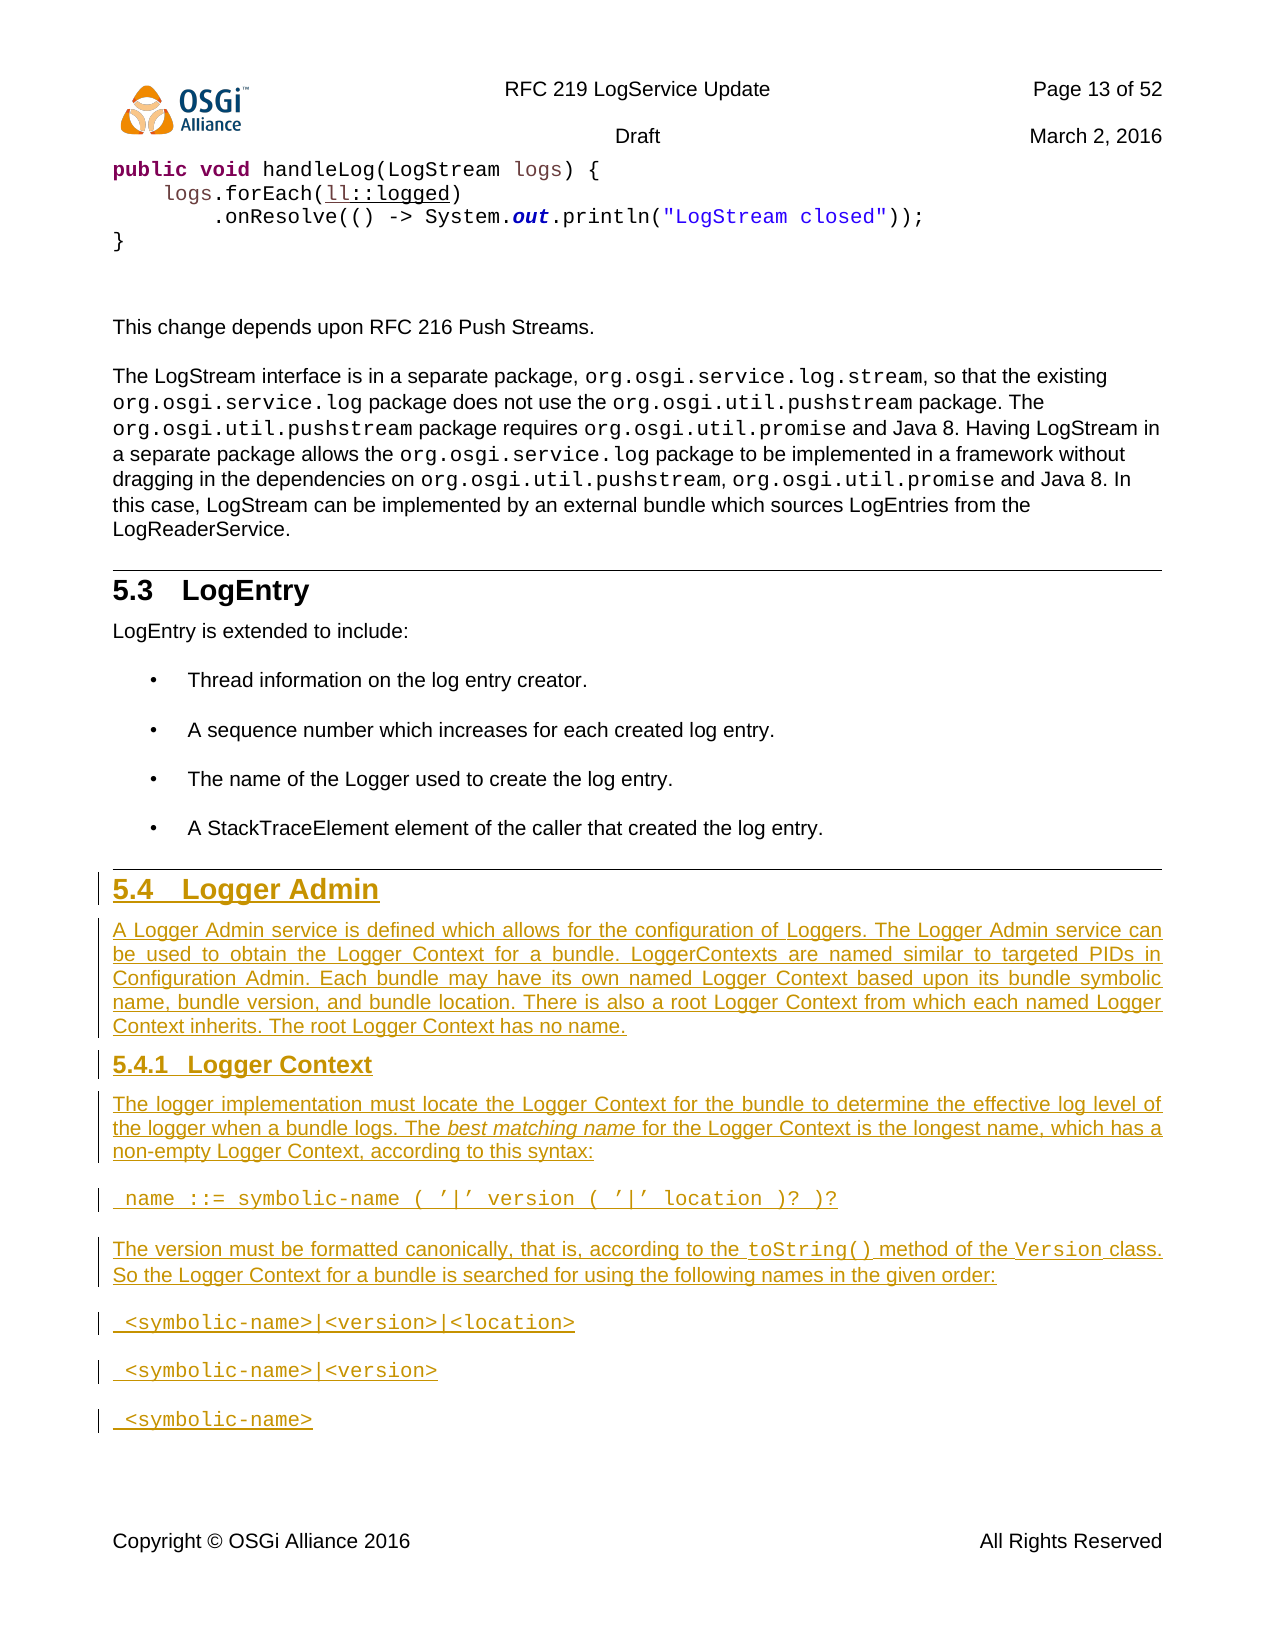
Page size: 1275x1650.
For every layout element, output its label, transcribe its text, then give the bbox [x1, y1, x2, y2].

list The name of the Logger used to create the log entry. [150, 766, 1162, 791]
text } [112, 230, 1162, 253]
text <symbolic-name> [112, 1409, 1162, 1433]
text LogEntry is extended to include: [112, 619, 1162, 643]
text name ::= symbolic-name ( ’|’ version ( ’|’ location )? )? [112, 1188, 1162, 1212]
text <symbolic-name>|<version> [112, 1360, 1162, 1384]
text non-empty Logger Context, according to this syntax: [112, 1137, 1162, 1163]
text logs.forEach(ll::logged) [112, 183, 1162, 206]
text Context inherits. The root Logger Context has no name. [112, 1012, 1162, 1038]
text This change depends upon RFC 216 Push Streams. [112, 315, 1162, 339]
subtitle LogEntry [112, 571, 1162, 607]
picture [113, 78, 257, 142]
text public void handleLog(LogStream logs) { [112, 159, 1162, 183]
text The logger implementation must locate the Logger Context for the bundle to determine the effective log level of [112, 1091, 1162, 1112]
text The version must be formatted canonically, that is, according to the toString() method of the Version class. So the Logger Context for a bundle is searched for using the following names in the given order: [112, 1237, 1162, 1287]
subtitle Logger Admin [112, 870, 1162, 905]
list Thread information on the log entry creator. [150, 668, 1162, 692]
text be used to obtain the Logger Context for a bundle. LoggerContexts are named similar to targeted PIDs in [112, 940, 1162, 963]
text name, bundle version, and bundle location. There is also a root Logger Context from which each named Logger [112, 988, 1162, 1011]
text A Logger Admin service is defined which allows for the configuration of Loggers. The Logger Admin service can [112, 918, 1162, 939]
text The LogStream interface is in a separate package, org.osgi.service.log.stream, so that the existing org.osgi.service.log package does not use the org.osgi.util.pushstream package. The org.osgi.util.pushstream package requires org.osgi.util.promise and Java 8. Having LogStream in a separate package allows the org.osgi.service.log package to be implemented in a framework without dragging in the dependencies on org.osgi.util.pushstream, org.osgi.util.promise and Java 8. In this case, LogStream can be implemented by an external bundle which sources LogEntries from the LogReaderService. [112, 364, 1162, 541]
text Configuration Admin. Each bundle may have its own named Logger Context based upon its bundle symbolic [112, 964, 1162, 987]
text the logger when a bundle logs. The best matching name for the Logger Context is the longest name, which has a [112, 1113, 1162, 1136]
text <symbolic-name>|<version>|<location> [112, 1312, 1162, 1335]
subtitle Logger Context [112, 1050, 1162, 1079]
text .onResolve(() -> System.out.println("LogStream closed")); [112, 206, 1162, 230]
list A sequence number which increases for each created log entry. [150, 717, 1162, 741]
list A StackTraceElement element of the caller that created the log entry. [150, 816, 1162, 839]
